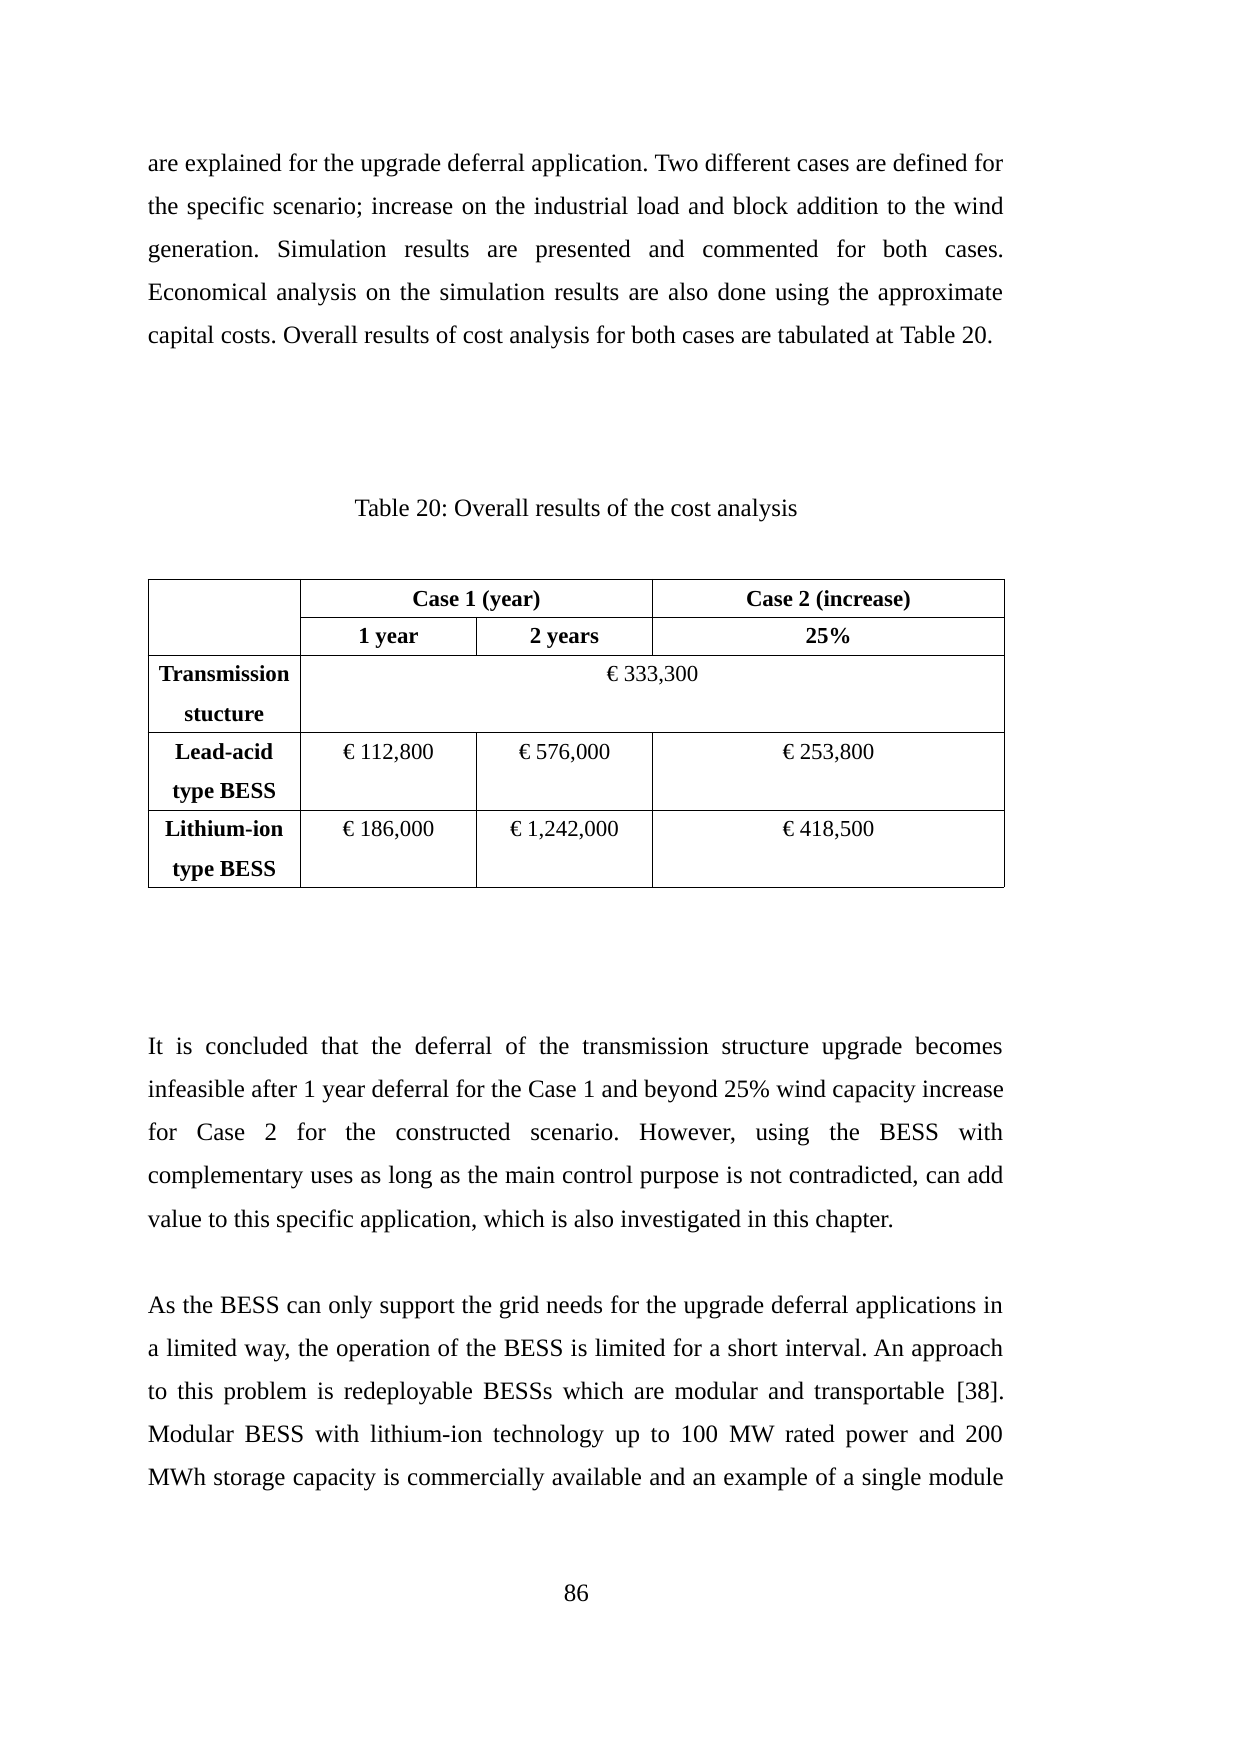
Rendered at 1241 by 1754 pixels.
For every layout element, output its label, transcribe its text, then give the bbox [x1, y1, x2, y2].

table_cell € 1,242,000 [477, 811, 652, 887]
table_cell 25% [653, 618, 1004, 655]
table_cell € 112,800 [301, 733, 476, 809]
table_cell € 576,000 [477, 733, 652, 809]
table_header Case 1 (year) [301, 580, 652, 617]
table_cell Lithium-ion type BESS [149, 811, 300, 887]
table_cell € 253,800 [653, 733, 1004, 809]
text It is concluded that the deferral of the transmission structure upgrade becomes infeasible after 1 year deferral for the Case 1 and beyond 25% wind capacity increase for Case 2 for the constructed scenario. However, using the BESS with complementary uses as long as the main control purpose is not contradicted, can add value to this specific application, which is also investigated in this chapter. [148, 1031, 1004, 1232]
table_cell 2 years [477, 618, 652, 655]
text are explained for the upgrade deferral application. Two different cases are defined for the specific scenario; increase on the industrial load and block addition to the wind generation. Simulation results are presented and commented for both cases. Economical analysis on the simulation results are also done using the approximate capital costs. Overall results of cost analysis for both cases are tabulated at Table 20. [148, 148, 1004, 349]
table_cell 1 year [301, 618, 476, 655]
table_cell Lead-acid type BESS [149, 733, 300, 809]
table_cell Transmission stucture [149, 656, 300, 732]
text As the BESS can only support the grid needs for the upgrade deferral applications in a limited way, the operation of the BESS is limited for a short interval. An approach to this problem is redeployable BESSs which are modular and transportable [38]⁠. Modular BESS with lithium-ion technology up to 100 MW rated power and 200 MWh storage capacity is commercially available and an example of a single module [148, 1290, 1004, 1491]
table_header [149, 580, 300, 655]
table_cell € 186,000 [301, 811, 476, 887]
table_cell € 333,300 [301, 656, 1004, 732]
table_header Case 2 (increase) [653, 580, 1004, 617]
table_cell € 418,500 [653, 811, 1004, 887]
text Table 20: Overall results of the cost analysis [148, 493, 1004, 521]
